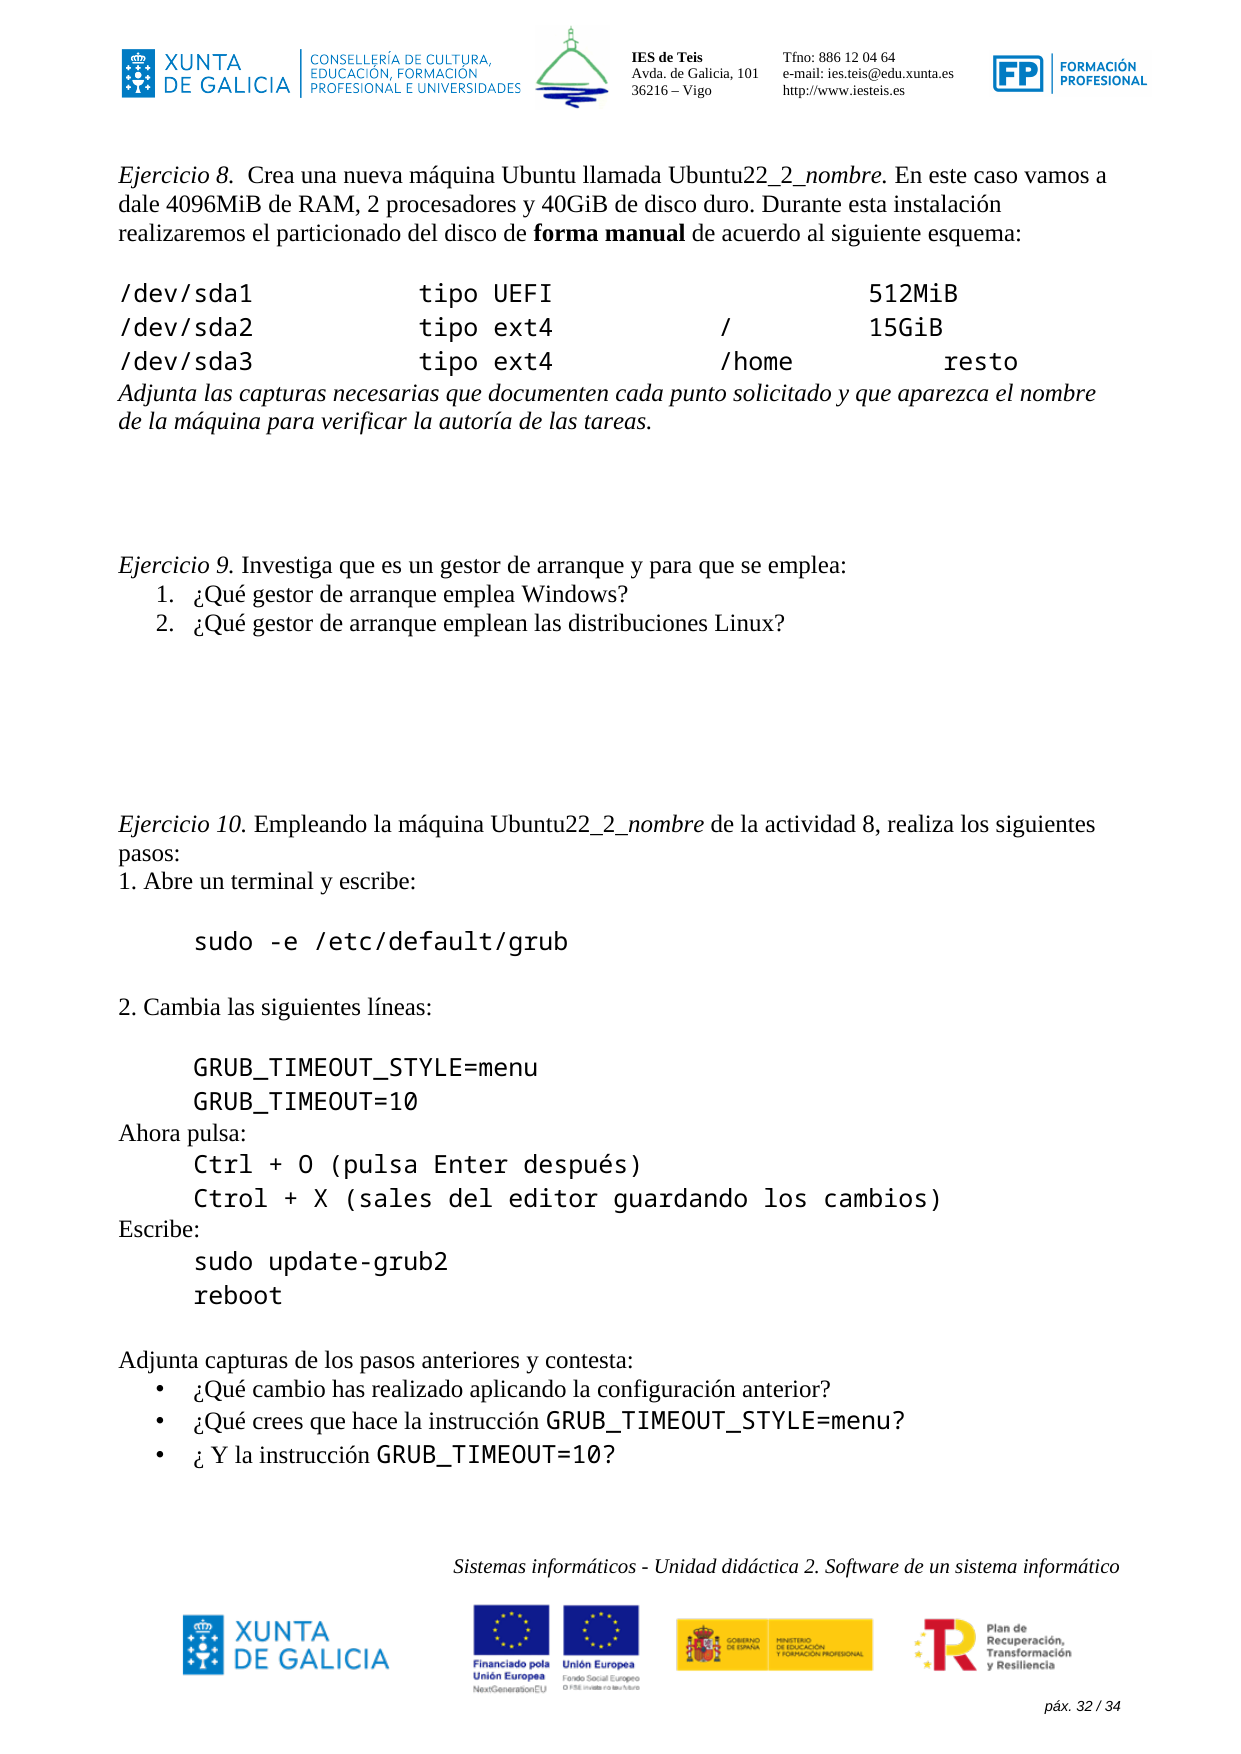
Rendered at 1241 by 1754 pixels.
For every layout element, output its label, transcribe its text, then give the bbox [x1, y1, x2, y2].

text Adjunta las capturas necesarias que documenten cada punto solicitado y que aparezca el nombre de la máquina para verificar la autoría de las tareas. [118, 378, 1122, 435]
text /dev/sda3 tipo ext4 /home resto [118, 343, 1122, 378]
list ¿Qué cambio has realizado aplicando la configuración anterior? [156, 1374, 1122, 1403]
picture [534, 25, 611, 110]
text sudo -e /etc/default/grub [118, 924, 1122, 958]
text Ejercicio 10. Empleando la máquina Ubuntu22_2_nombre de la actividad 8, realiza los siguientes pasos: [118, 809, 1122, 866]
text Ctrl + O (pulsa Enter después) [118, 1146, 1122, 1180]
text Escribe: [118, 1214, 1122, 1243]
list ¿ Y la instrucción GRUB_TIMEOUT=10? [156, 1437, 1122, 1471]
list ¿Qué crees que hace la instrucción GRUB_TIMEOUT_STYLE=menu? [156, 1403, 1122, 1437]
text 2. Cambia las siguientes líneas: [118, 992, 1122, 1021]
text sudo update-grub2 [118, 1243, 1122, 1277]
text /dev/sda2 tipo ext4 / 15GiB [118, 309, 1122, 343]
text GRUB_TIMEOUT_STYLE=menu [118, 1049, 1122, 1083]
text reboot [118, 1277, 1122, 1311]
picture [182, 1593, 1085, 1700]
text Ejercicio 9. Investiga que es un gestor de arranque y para que se emplea: [118, 550, 1122, 579]
list ¿Qué gestor de arranque emplea Windows? [156, 579, 1122, 608]
list ¿Qué gestor de arranque emplean las distribuciones Linux? [156, 608, 1122, 636]
text Ctrol + X (sales del editor guardando los cambios) [118, 1180, 1122, 1214]
text GRUB_TIMEOUT=10 [118, 1083, 1122, 1118]
picture [989, 50, 1153, 97]
text Ahora pulsa: [118, 1118, 1122, 1146]
text 1. Abre un terminal y escribe: [118, 866, 1122, 895]
text /dev/sda1 tipo UEFI 512MiB [118, 275, 1122, 309]
picture [121, 49, 521, 98]
text Adjunta capturas de los pasos anteriores y contesta: [118, 1345, 1122, 1374]
text Ejercicio 8. Crea una nueva máquina Ubuntu llamada Ubuntu22_2_nombre. En este caso vamos a dale 4096MiB de RAM, 2 procesadores y 40GiB de disco duro. Durante esta instalación realizaremos el particionado del disco de forma manual de acuerdo al siguiente esquema: [118, 160, 1122, 247]
